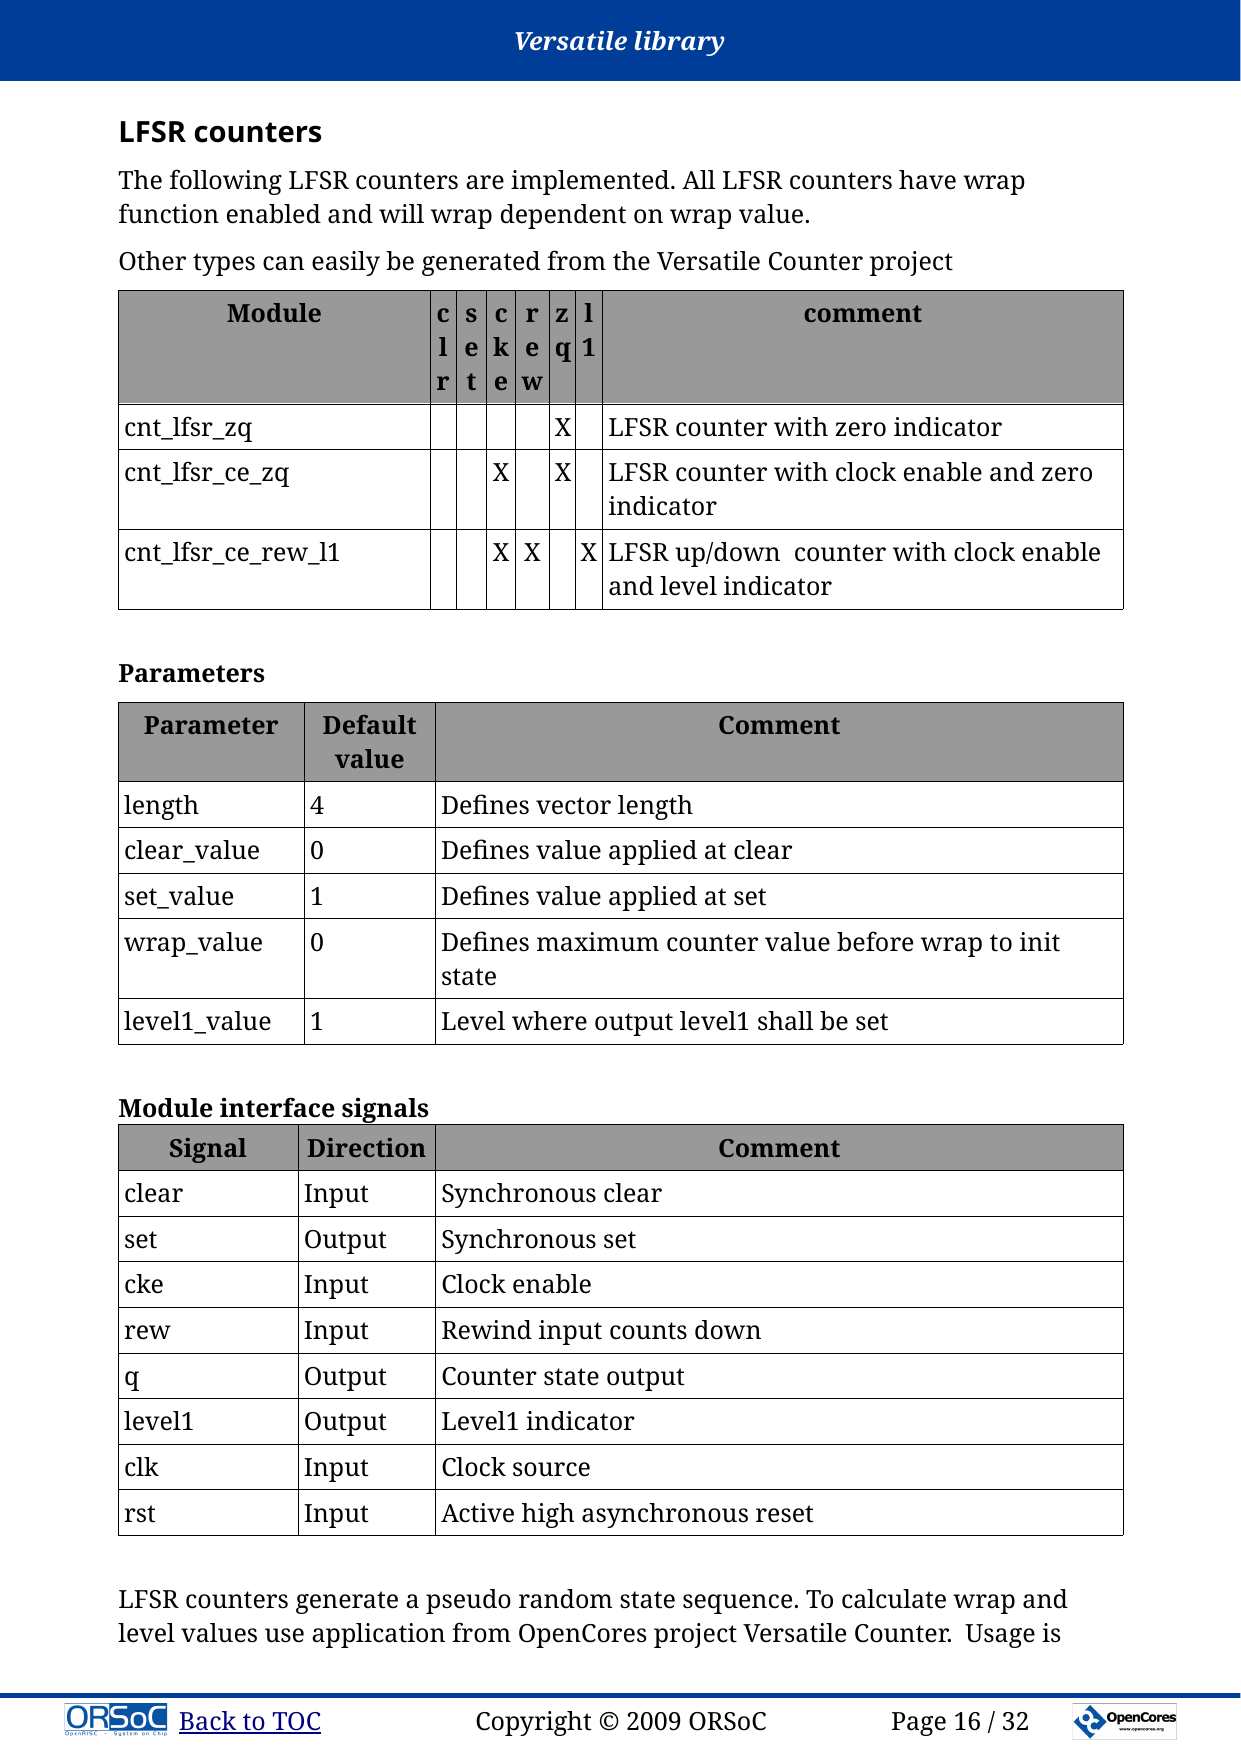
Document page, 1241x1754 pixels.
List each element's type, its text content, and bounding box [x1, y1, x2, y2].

table_cell [516, 405, 549, 449]
text Parameters [118, 655, 1122, 689]
table_cell [550, 530, 575, 608]
table_header Default value [305, 703, 435, 781]
table_header comment [603, 291, 1123, 403]
table_cell [431, 530, 456, 608]
table_cell [457, 530, 486, 608]
table_cell Input [299, 1171, 435, 1216]
table_cell Defines value applied at clear [436, 828, 1123, 873]
picture [1072, 1703, 1177, 1740]
table_header Comment [436, 703, 1123, 781]
table_cell rst [119, 1490, 298, 1535]
text LFSR counters generate a pseudo random state sequence. To calculate wrap and level values use application from OpenCores project Versatile Counter. Usage is [118, 1582, 1122, 1650]
table_cell wrap_value [119, 919, 304, 998]
text Other types can easily be generated from the Versatile Counter project [118, 243, 1122, 277]
table_cell cnt_lfsr_zq [119, 405, 430, 449]
table_header Direction [299, 1125, 435, 1170]
table_cell Input [299, 1308, 435, 1352]
table_cell [516, 450, 549, 529]
table_header rew [516, 291, 549, 403]
table_cell X [550, 450, 575, 529]
table_cell X [487, 530, 515, 608]
table_header l1 [576, 291, 602, 403]
table_cell Output [299, 1399, 435, 1444]
table_cell Input [299, 1490, 435, 1535]
table_cell level1 [119, 1399, 298, 1444]
table_cell rew [119, 1308, 298, 1352]
table_cell [457, 405, 486, 449]
table_cell Defines vector length [436, 782, 1123, 827]
table_cell Clock source [436, 1445, 1123, 1489]
table_cell Defines maximum counter value before wrap to init state [436, 919, 1123, 998]
table_cell [457, 450, 486, 529]
table_cell set [119, 1217, 298, 1261]
table_cell X [487, 450, 515, 529]
table_cell X [576, 530, 602, 608]
table_cell Synchronous clear [436, 1171, 1123, 1216]
table_cell Counter state output [436, 1354, 1123, 1398]
table_cell Rewind input counts down [436, 1308, 1123, 1352]
table_cell X [550, 405, 575, 449]
table_cell [487, 405, 515, 449]
table_cell [431, 450, 456, 529]
table_cell length [119, 782, 304, 827]
table_cell clear [119, 1171, 298, 1216]
table_header set [457, 291, 486, 403]
text The following LFSR counters are implemented. All LFSR counters have wrap function enabled and will wrap dependent on wrap value. [118, 163, 1122, 231]
table_cell LFSR counter with clock enable and zero indicator [603, 450, 1123, 529]
table_cell LFSR counter with zero indicator [603, 405, 1123, 449]
table_cell Input [299, 1445, 435, 1489]
table_cell Defines value applied at set [436, 874, 1123, 918]
table_cell 0 [305, 919, 435, 998]
table_cell level1_value [119, 999, 304, 1044]
table_cell Active high asynchronous reset [436, 1490, 1123, 1535]
table_cell 4 [305, 782, 435, 827]
table_cell Output [299, 1354, 435, 1398]
table_cell clk [119, 1445, 298, 1489]
table_cell 0 [305, 828, 435, 873]
table_cell 1 [305, 999, 435, 1044]
picture [64, 1703, 168, 1736]
table_header Parameter [119, 703, 304, 781]
table_cell cnt_lfsr_ce_rew_l1 [119, 530, 430, 608]
table_header Signal [119, 1125, 298, 1170]
table_cell Synchronous set [436, 1217, 1123, 1261]
table_cell clear_value [119, 828, 304, 873]
text Module interface signals [118, 1090, 1122, 1124]
table_cell Input [299, 1262, 435, 1307]
subtitle LFSR counters [118, 111, 1122, 151]
table_cell cke [119, 1262, 298, 1307]
table_cell Level where output level1 shall be set [436, 999, 1123, 1044]
table_cell X [516, 530, 549, 608]
table_header cke [487, 291, 515, 403]
table_cell [576, 450, 602, 529]
table_header Comment [436, 1125, 1123, 1170]
table_header zq [550, 291, 575, 403]
table_header Module [119, 291, 430, 403]
table_header clr [431, 291, 456, 403]
table_cell [431, 405, 456, 449]
table_cell Output [299, 1217, 435, 1261]
table_cell Level1 indicator [436, 1399, 1123, 1444]
table_cell set_value [119, 874, 304, 918]
table_cell 1 [305, 874, 435, 918]
table_cell q [119, 1354, 298, 1398]
table_cell LFSR up/down counter with clock enable and level indicator [603, 530, 1123, 608]
table_cell Clock enable [436, 1262, 1123, 1307]
table_cell cnt_lfsr_ce_zq [119, 450, 430, 529]
table_cell [576, 405, 602, 449]
